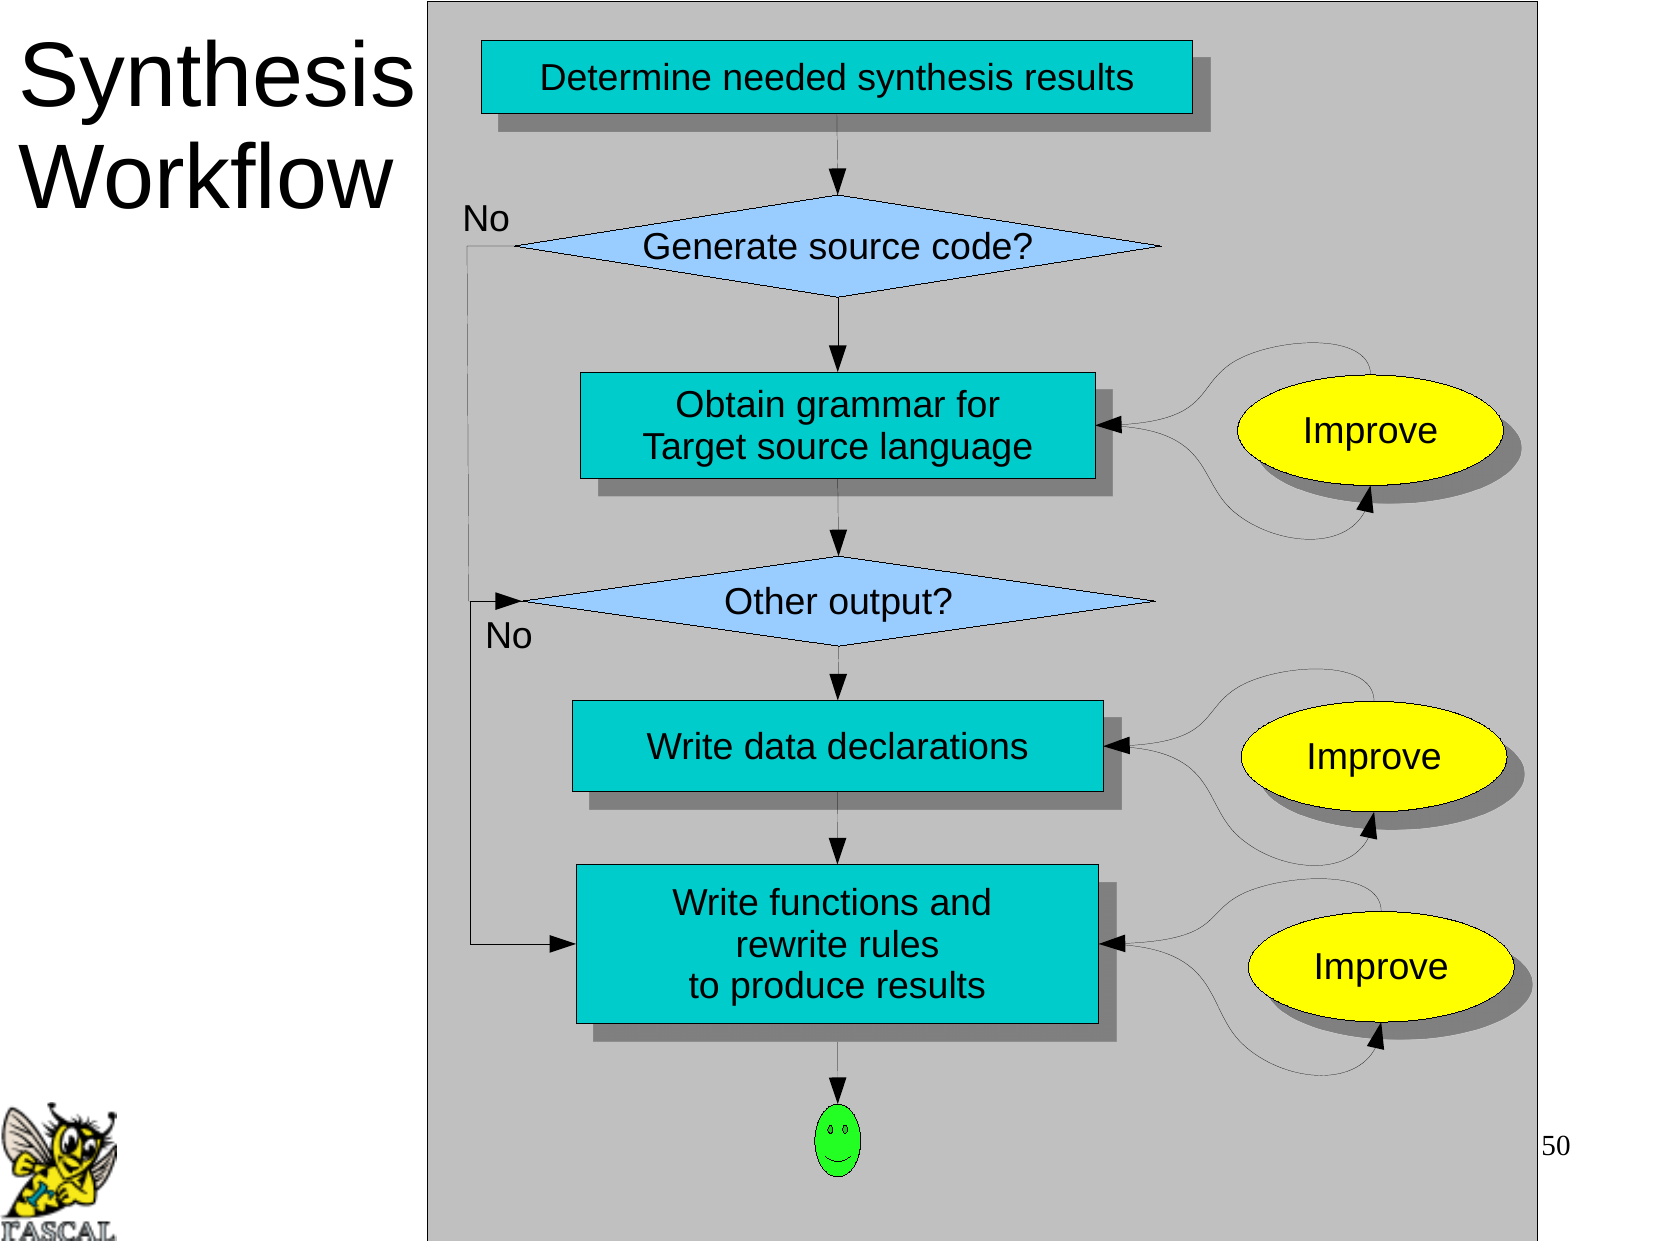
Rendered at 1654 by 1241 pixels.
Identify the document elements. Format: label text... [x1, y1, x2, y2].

text_box No [470, 607, 548, 665]
text_box [1130, 670, 1373, 844]
text_box [1126, 879, 1381, 1054]
text_box Other output? [522, 556, 1156, 647]
text_box [471, 602, 838, 944]
text_box Write functions and rewrite rules to produce results [576, 864, 1099, 1024]
text_box Obtain grammar for Target source language [580, 372, 1096, 479]
text_box [468, 249, 838, 601]
text_box Synthesis Workflow [3, 16, 1222, 236]
text_box [471, 602, 495, 607]
text_box No [447, 236, 526, 262]
text_box [427, 1, 1538, 1241]
text_box Improve [1241, 701, 1508, 812]
picture [0, 1102, 117, 1241]
text_box [526, 236, 571, 244]
text_box Improve [1237, 374, 1504, 486]
text_box Generate source code? [526, 236, 1162, 298]
text_box Improve [1248, 911, 1515, 1023]
text_box Write data declarations [572, 700, 1104, 792]
text_box [1122, 343, 1370, 518]
